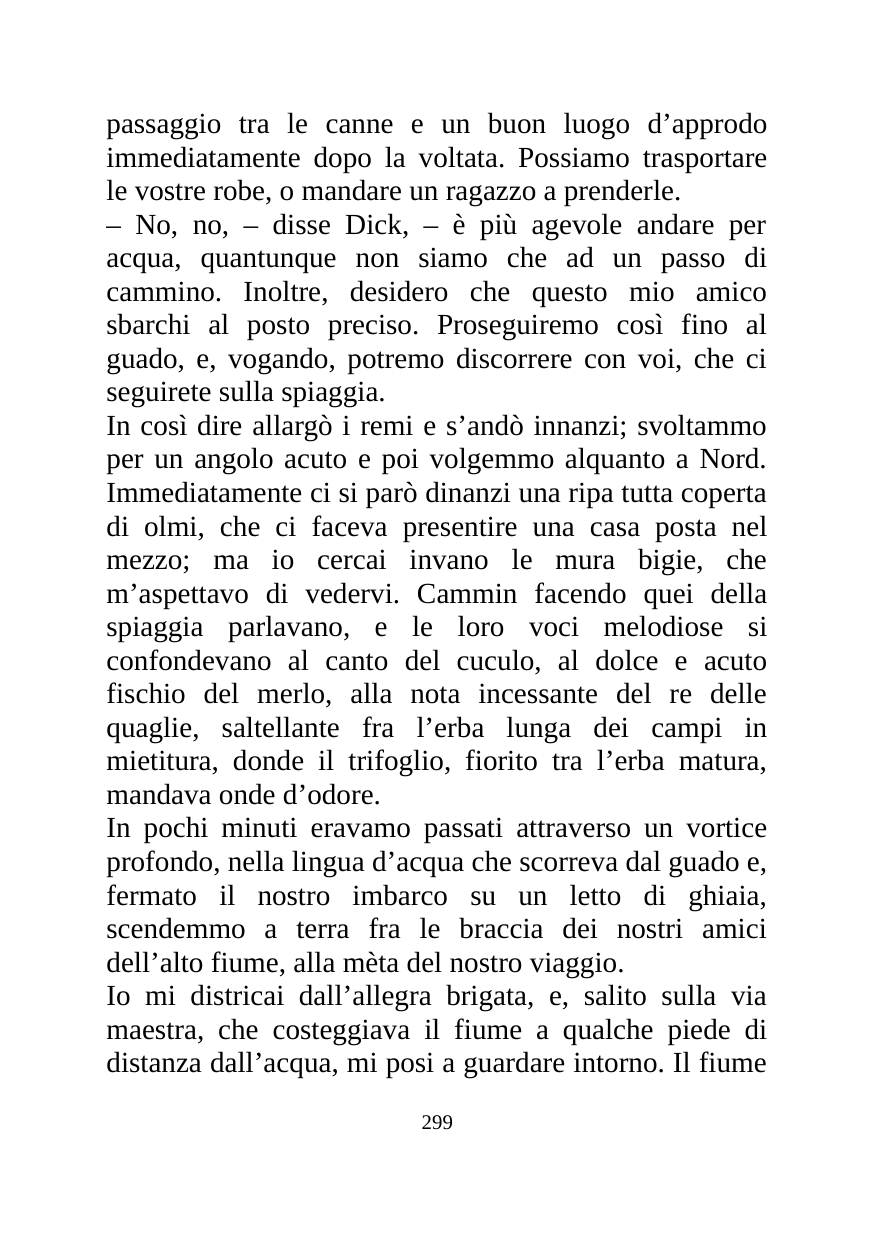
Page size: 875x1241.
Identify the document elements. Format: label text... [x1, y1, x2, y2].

text passaggio tra le canne e un buon luogo d’approdo immediatamente dopo la voltata. Possiamo trasportare le vostre robe, o mandare un ragazzo a prenderle. [106, 106, 768, 207]
text In così dire allargò i remi e s’andò innanzi; svoltammo per un angolo acuto e poi volgemmo alquanto a Nord. Immediatamente ci si parò dinanzi una ripa tutta coperta di olmi, che ci faceva presentire una casa posta nel mezzo; ma io cercai invano le mura bigie, che m’aspettavo di vedervi. Cammin facendo quei della spiaggia parlavano, e le loro voci melodiose si confondevano al canto del cuculo, al dolce e acuto fischio del merlo, alla nota incessante del re delle quaglie, saltellante fra l’erba lunga dei campi in mietitura, donde il trifoglio, fiorito tra l’erba matura, mandava onde d’odore. [106, 408, 768, 811]
text – No, no, – disse Dick, – è più agevole andare per acqua, quantunque non siamo che ad un passo di cammino. Inoltre, desidero che questo mio amico sbarchi al posto preciso. Proseguiremo così fino al guado, e, vogando, potremo discorrere con voi, che ci seguirete sulla spiaggia. [106, 207, 768, 408]
text In pochi minuti eravamo passati attraverso un vortice profondo, nella lingua d’acqua che scorreva dal guado e, fermato il nostro imbarco su un letto di ghiaia, scendemmo a terra fra le braccia dei nostri amici dell’alto fiume, alla mèta del nostro viaggio. [106, 811, 768, 978]
text Io mi districai dall’allegra brigata, e, salito sulla via maestra, che costeggiava il fiume a qualche piede di distanza dall’acqua, mi posi a guardare intorno. Il fiume [106, 978, 768, 1079]
